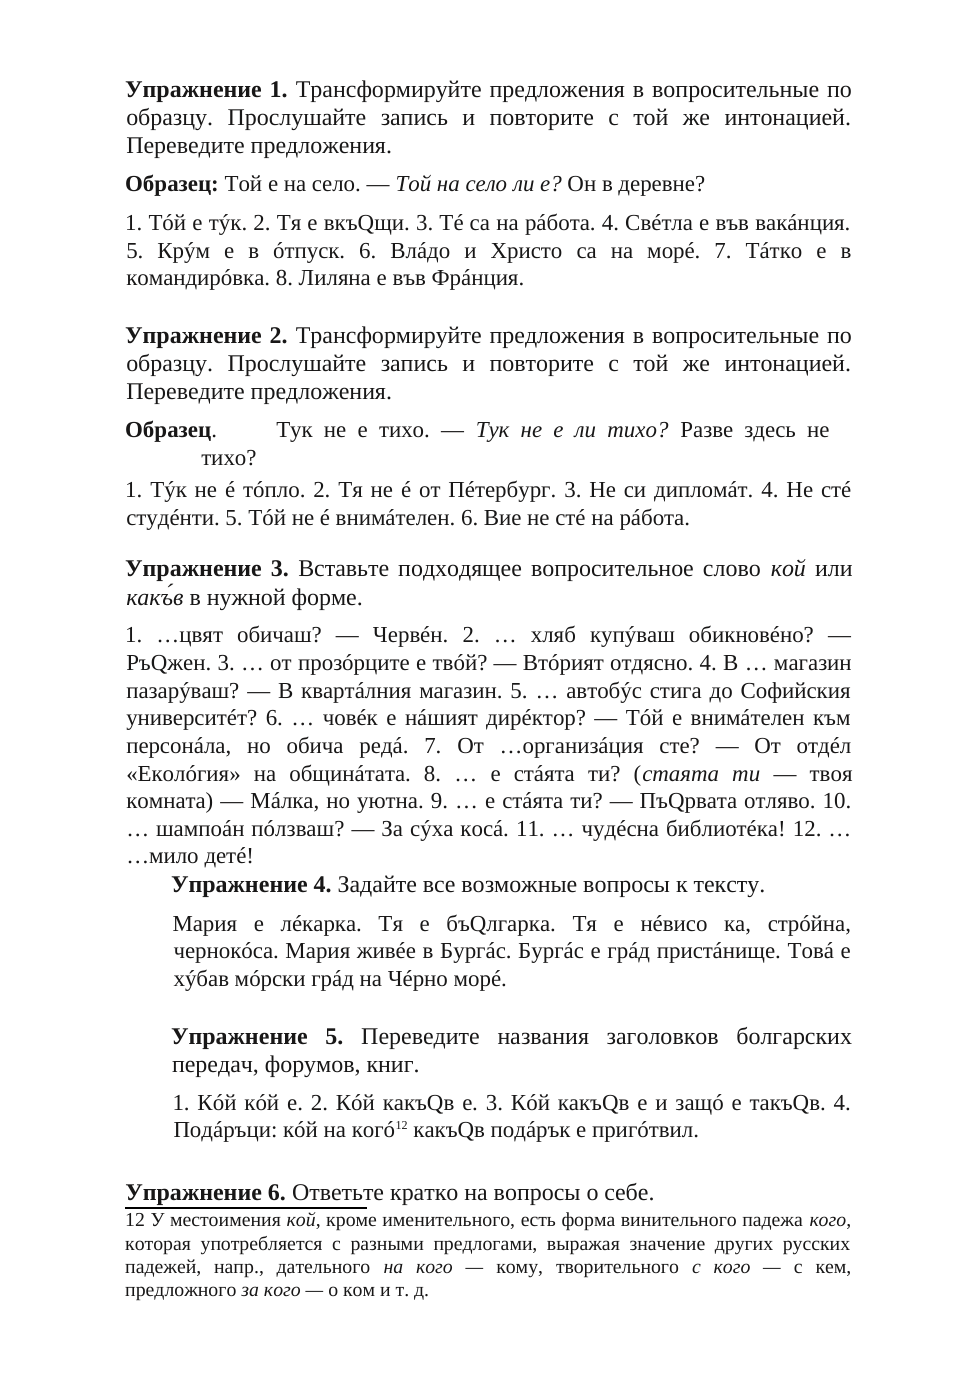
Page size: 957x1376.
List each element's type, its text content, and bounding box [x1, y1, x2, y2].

text 1. Тóй е тýк. 2. Тя е вкъQщи. 3. Тé са на рáбота. 4. Свéтла е във вакáнция. 5. Крýм е в óтпуск. 6. Влáдо и Христо са на морé. 7. Тáтко е в командирóвка. 8. Лиляна е във Фрáнция. [125, 209, 852, 291]
text Упражнение 1. Трансформируйте предложения в вопросительные по образцу. Прослушайте запись и повторите с той же интонацией. Переведите предложения. [125, 75, 852, 159]
text 1. Кóй кóй е. 2. Кóй какъQв е. 3. Кóй какъQв е и защó е такъQв. 4. Подáръци: кóй на когó какъQв подáрък е пригóтвил. [172, 1089, 852, 1143]
text Упражнение 3. Вставьте подходящее вопросительное слово кой или какъ́в в нужной форме. [125, 554, 852, 610]
text Образец: Той е на село. — Той на село ли е? Он в деревне? [125, 170, 852, 197]
text 1. …цвят обичаш? — Червéн. 2. … хляб купýваш обикновéно? — РъQжен. 3. … от прозóрците е твóй? — Втóрият отдясно. 4. В … магазин пазарýваш? — В квартáлния магазин. 5. … автобýс стига до Софийския университéт? 6. … човéк е нáшият дирéктор? — Тóй е внимáтелен към персонáла, но обича редá. 7. От …организáция сте? — От отдéл «Еколóгия» на общинáтата. 8. … е стáята ти? (стаята ти — твоя комната) — Мáлка, но уютна. 9. … е стáята ти? — ПъQрвата отляво. 10. … шампоáн пóлзваш? — За сýха косá. 11. … чудéсна библиотéка! 12. … …мило детé! [125, 622, 852, 869]
text 1. Тýк не é тóпло. 2. Тя не é от Пéтербург. 3. Не си дипломáт. 4. Не стé студéнти. 5. Тóй не é внимáтелен. 6. Вие не стé на рáбота. [125, 476, 852, 530]
text Упражнение 2. Трансформируйте предложения в вопросительные по образцу. Прослушайте запись и повторите с той же интонацией. Переведите предложения. [125, 321, 852, 404]
text Мария е лéкарка. Тя е бъQлгарка. Тя е нéвисо ка, стрóйна, чернокóса. Мария живéе в Бургáс. Бургáс е грáд пристáнище. Товá е хýбав мóрски грáд на Чéрно морé. [172, 909, 852, 991]
text Упражнение 6. Ответьте кратко на вопросы о себе. [119, 1178, 852, 1206]
text У местоимения кой, кроме именительного, есть форма винительного падежа кого, которая употребляется с разными предлогами, выражая значение других русских падежей, напр., дательного на кого — кому, творительного с кого — с кем, предложного за кого — о ком и т. д. [125, 1208, 851, 1301]
text Упражнение 5. Переведите названия заголовков болгарских передач, форумов, книг. [171, 1022, 852, 1077]
text Образец. Тук не е тихо. — Тук не е ли тихо? Разве здесь не тихо? [125, 416, 852, 470]
text Упражнение 4. Задайте все возможные вопросы к тексту. [171, 871, 852, 898]
